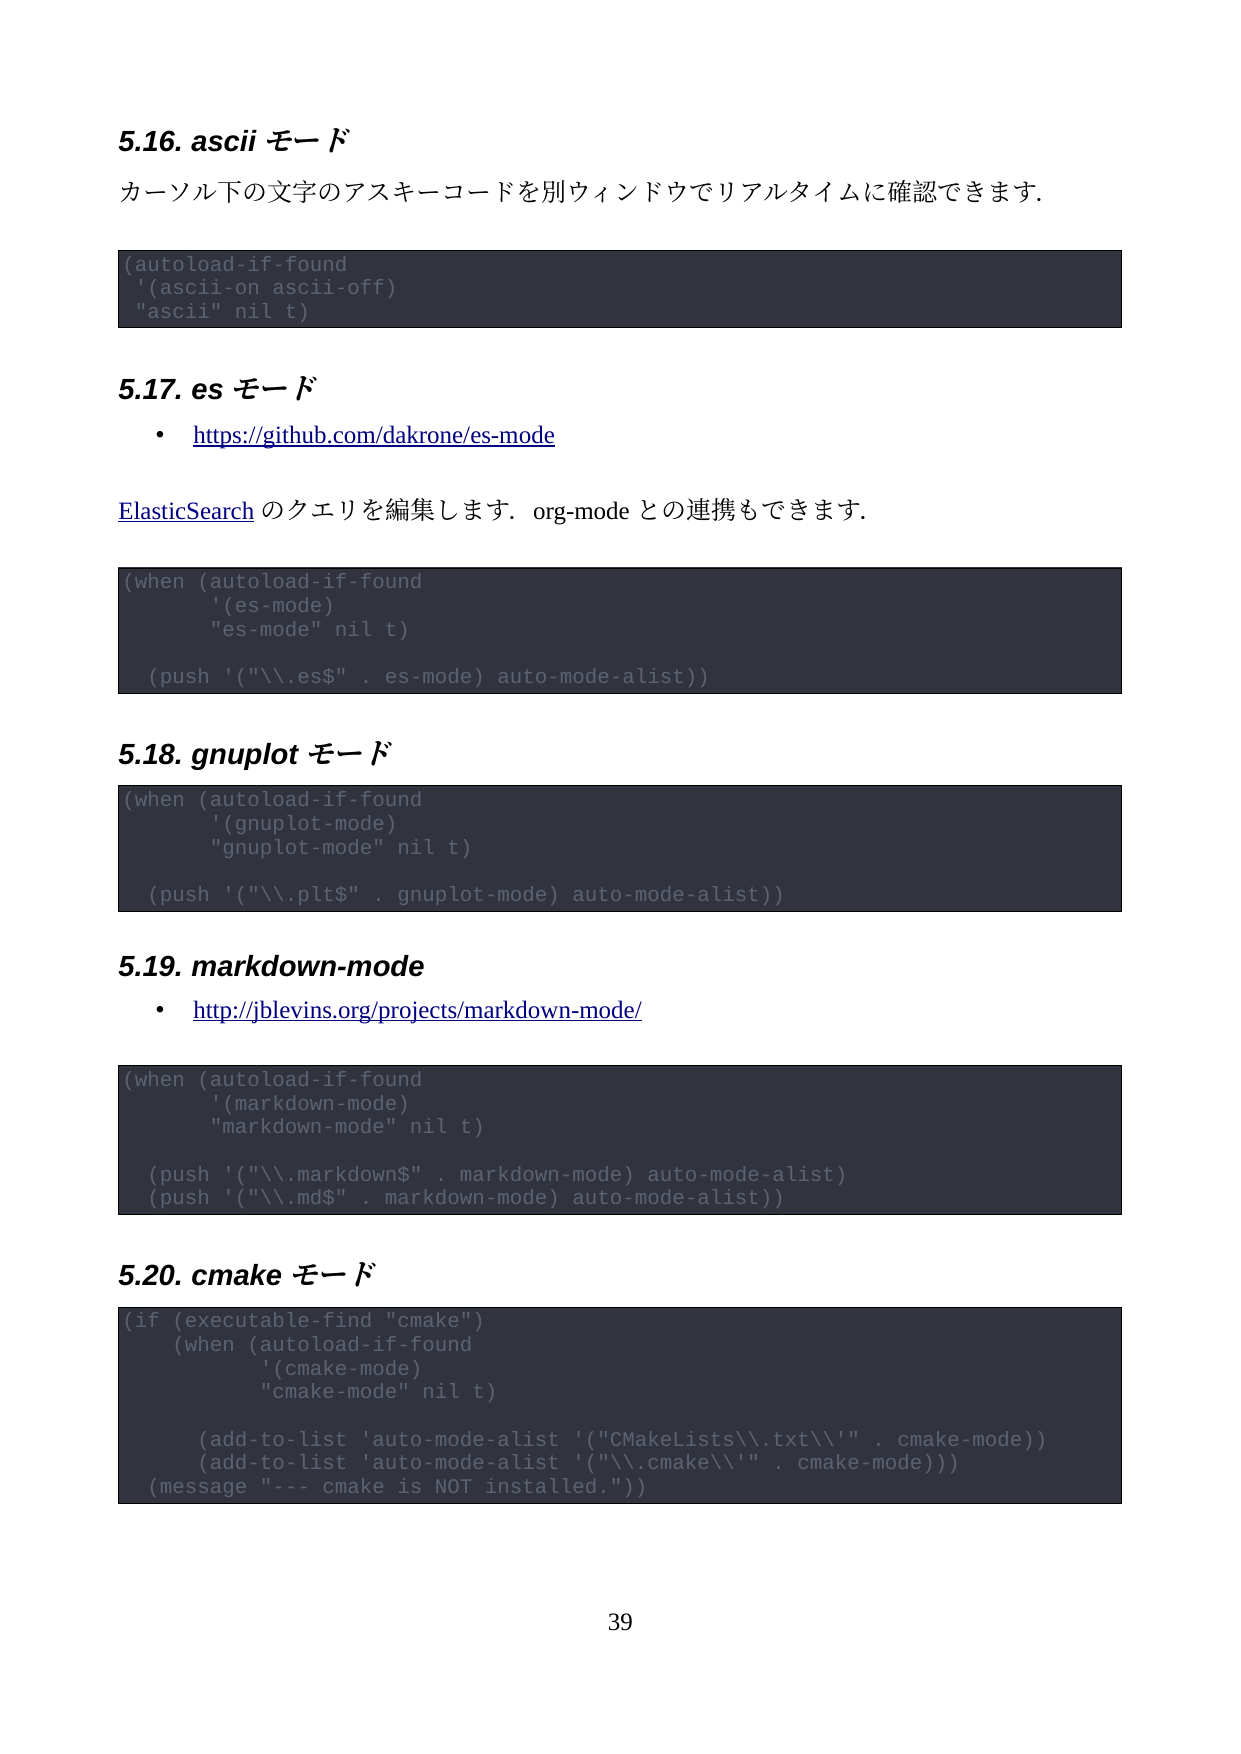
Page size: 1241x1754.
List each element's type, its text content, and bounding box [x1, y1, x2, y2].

text ElasticSearch のクエリを編集します．org-mode との連携もできます． [118, 490, 1122, 555]
text (push '("\\.md$" . markdown-mode) auto-mode-alist)) [119, 1183, 1121, 1214]
text (push '("\\.es$" . es-mode) auto-mode-alist)) [119, 662, 1121, 693]
text カーソル下の文字のアスキーコードを別ウィンドウでリアルタイムに確認できます． [118, 172, 1122, 237]
text '(cmake-mode) [119, 1354, 1121, 1377]
text (when (autoload-if-found [119, 569, 1121, 591]
subtitle esモード [118, 366, 1122, 408]
text (push '("\\.markdown$" . markdown-mode) auto-mode-alist) [119, 1159, 1121, 1183]
subtitle gnuplotモード [118, 731, 1122, 773]
text (message "--- cmake is NOT installed.")) [119, 1472, 1121, 1503]
text (add-to-list 'auto-mode-alist '("\\.cmake\\'" . cmake-mode))) [119, 1448, 1121, 1472]
list http://jblevins.org/projects/markdown-mode/ [156, 995, 1122, 1052]
text "gnuplot-mode" nil t) [119, 833, 1121, 856]
text (if (executable-find "cmake") [119, 1308, 1121, 1330]
subtitle asciiモード [118, 118, 1122, 160]
text '(ascii-on ascii-off) [119, 273, 1121, 297]
text (add-to-list 'auto-mode-alist '("CMakeLists\\.txt\\'" . cmake-mode)) [119, 1425, 1121, 1448]
text '(es-mode) [119, 591, 1121, 615]
text "cmake-mode" nil t) [119, 1377, 1121, 1401]
text (when (autoload-if-found [119, 1330, 1121, 1354]
text '(gnuplot-mode) [119, 809, 1121, 833]
text (push '("\\.plt$" . gnuplot-mode) auto-mode-alist)) [119, 880, 1121, 911]
text "es-mode" nil t) [119, 615, 1121, 638]
text (when (autoload-if-found [119, 786, 1121, 809]
text "ascii" nil t) [119, 297, 1121, 327]
text "markdown-mode" nil t) [119, 1112, 1121, 1136]
text '(markdown-mode) [119, 1089, 1121, 1112]
text (when (autoload-if-found [119, 1066, 1121, 1089]
list https://github.com/dakrone/es-mode [156, 420, 1122, 478]
subtitle cmakeモード [118, 1252, 1122, 1294]
text (autoload-if-found [119, 251, 1121, 273]
subtitle markdown-mode [118, 949, 1122, 982]
